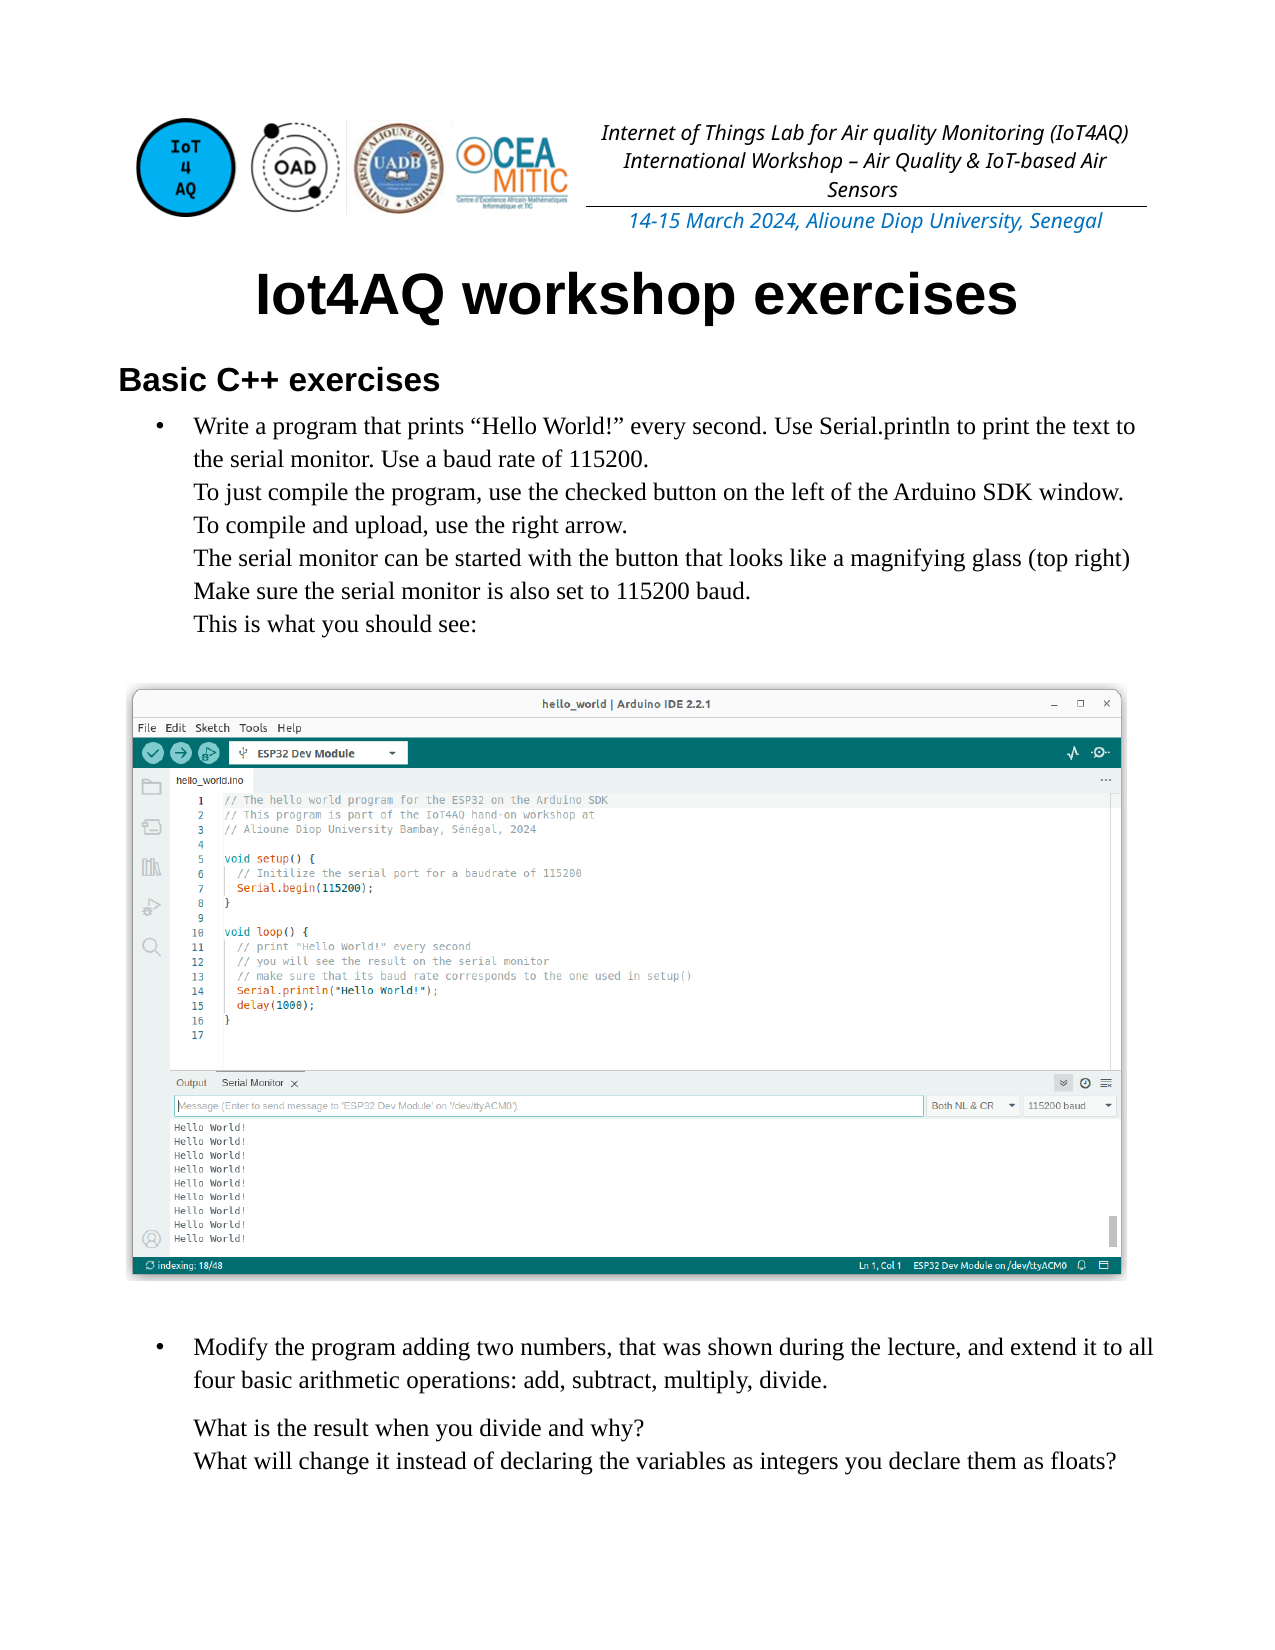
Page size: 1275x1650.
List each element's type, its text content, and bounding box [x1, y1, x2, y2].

picture [136, 118, 571, 217]
table_header Internet of Things Lab for Air quality Monitoring (IoT4AQ) International Workshop – Air Quality & IoT-based Air Sensors 14-15 March 2024, Alioune Diop University, Senegal [575, 118, 1158, 235]
table_header [125, 118, 575, 235]
list Modify the program adding two numbers, that was shown during the lecture, and extend it to all four basic arithmetic operations: add, subtract, multiply, divide. [156, 1332, 1157, 1394]
picture [126, 683, 1128, 1281]
title Iot4AQ workshop exercises [118, 260, 1157, 327]
list Write a program that prints “Hello World!” every second. Use Serial.println to print the text to the serial monitor. Use a baud rate of 115200. To just compile the program, use the checked button on the left of the Arduino SDK window. To compile and upload, use the right arrow. The serial monitor can be started with the button that looks like a magnifying glass (top right) Make sure the serial monitor is also set to 115200 baud. This is what you should see: [156, 411, 1157, 638]
list What is the result when you divide and why? What will change it instead of declaring the variables as integers you declare them as floats? [156, 1413, 1157, 1475]
subtitle Basic C++ exercises [118, 360, 1157, 399]
